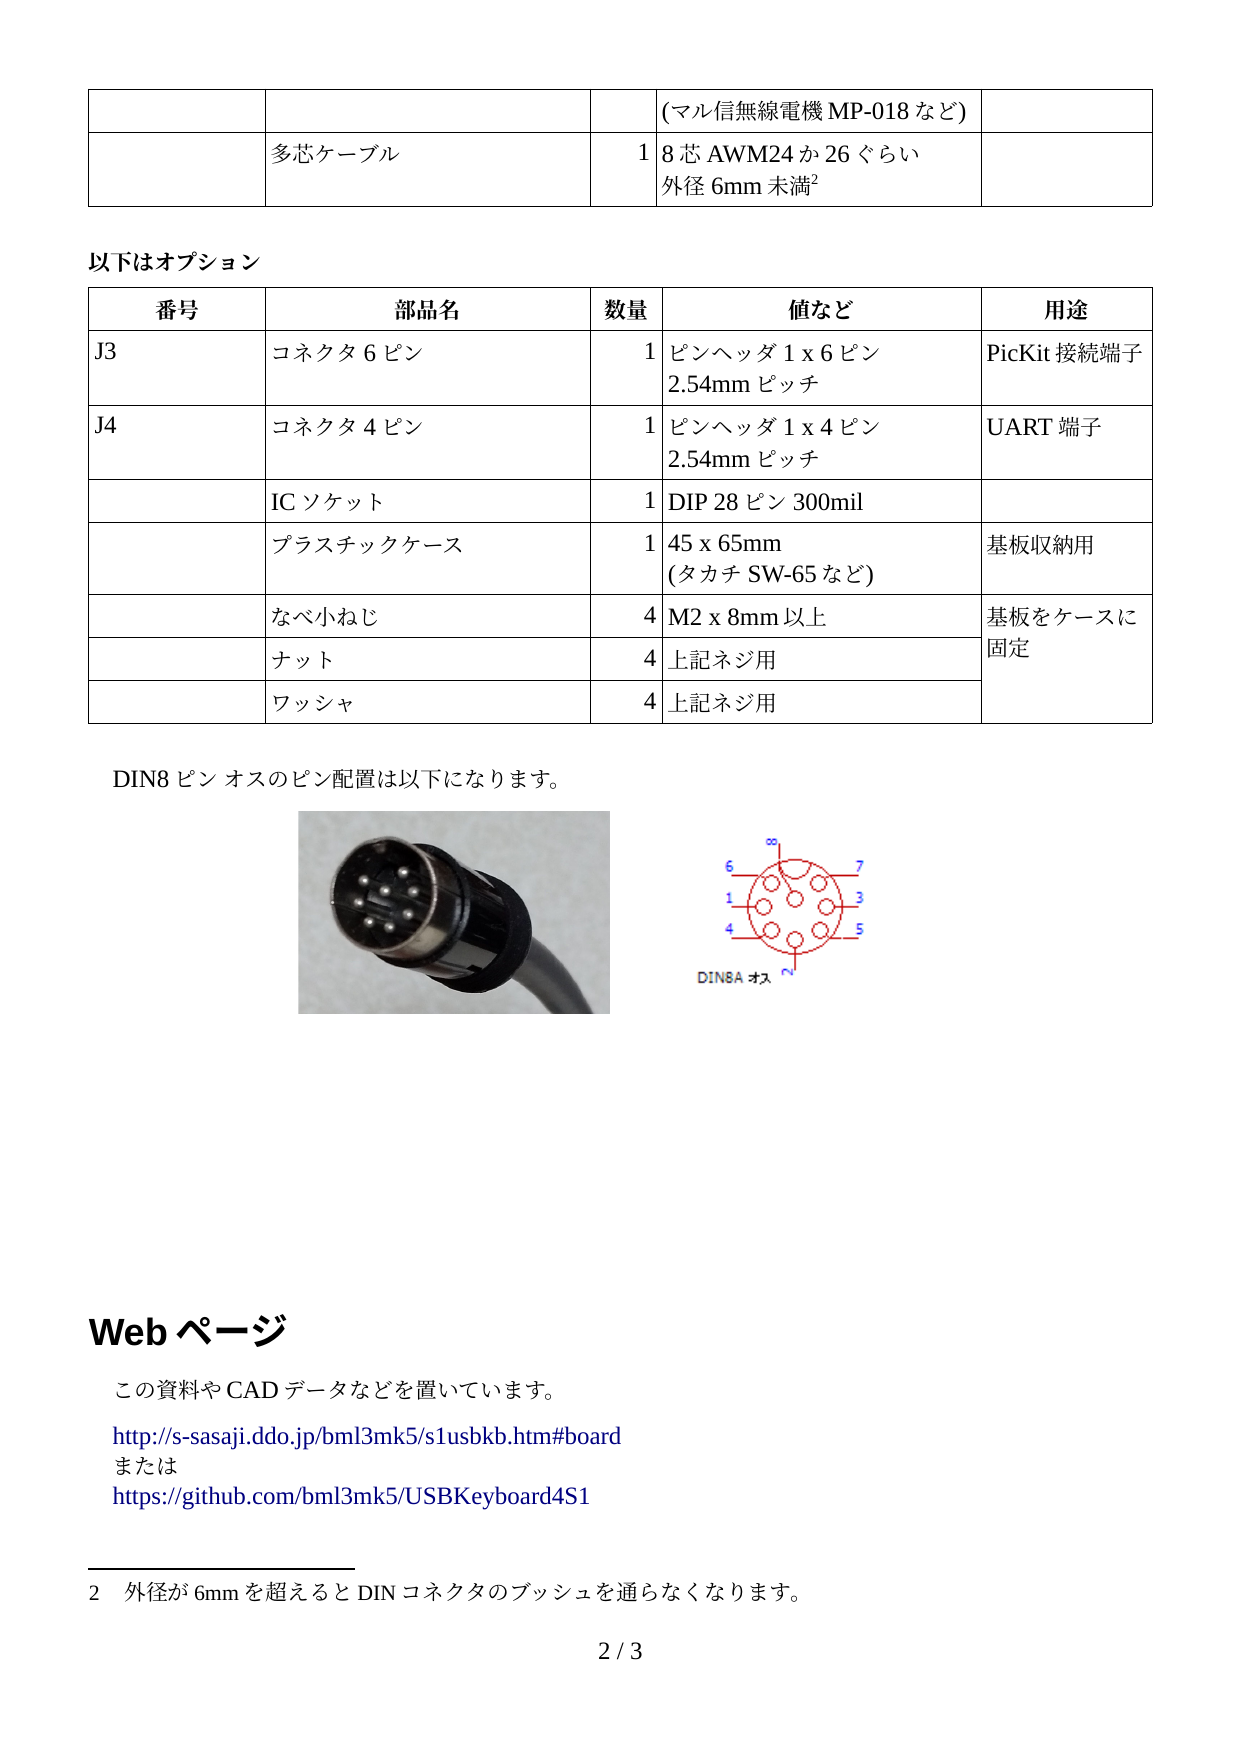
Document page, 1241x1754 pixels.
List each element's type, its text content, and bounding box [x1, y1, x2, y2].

text または [112, 1449, 1152, 1481]
table_cell 基板をケースに固定 [982, 595, 1152, 723]
table_cell [89, 480, 265, 522]
table_cell [89, 681, 265, 723]
table_cell [89, 523, 265, 594]
subtitle Webページ [88, 1301, 1152, 1356]
table_cell 多芯ケーブル [266, 133, 590, 206]
picture [298, 811, 610, 1014]
table_cell ナット [266, 638, 590, 680]
table_cell (マル信無線電機MP-018など) [657, 90, 981, 132]
table_cell 上記ネジ用 [663, 681, 981, 723]
table_cell 1 [591, 331, 662, 405]
table_header 値など [663, 288, 981, 330]
table_header 部品名 [266, 288, 590, 330]
table_cell ピンヘッダ 1 x 4ピン 2.54mmピッチ [663, 406, 981, 479]
table_cell コネクタ 6ピン [266, 331, 590, 405]
table_cell [982, 480, 1152, 522]
table_cell 上記ネジ用 [663, 638, 981, 680]
table_cell 4 [591, 681, 662, 723]
text DIN8ピン オスのピン配置は以下になります。 [88, 762, 1152, 793]
table_cell 4 [591, 638, 662, 680]
table_cell PicKit接続端子 [982, 331, 1152, 405]
table_header 数量 [591, 288, 662, 330]
table_cell ワッシャ [266, 681, 590, 723]
table_cell M2 x 8mm以上 [663, 595, 981, 637]
table_cell [591, 90, 656, 132]
table_cell [982, 90, 1152, 132]
table_cell [89, 595, 265, 637]
table_cell 1 [591, 406, 662, 479]
table_cell 4 [591, 595, 662, 637]
table_cell 45 x 65mm (タカチ SW-65など) [663, 523, 981, 594]
text この資料やCADデータなどを置いています。 [112, 1373, 1152, 1405]
table_cell J4 [89, 406, 265, 479]
table_cell ICソケット [266, 480, 590, 522]
table_cell DIP 28ピン 300mil [663, 480, 981, 522]
table_cell UART端子 [982, 406, 1152, 479]
text 以下はオプション [88, 245, 1152, 277]
table_cell なべ小ねじ [266, 595, 590, 637]
text https://github.com/bml3mk5/USBKeyboard4S1 [112, 1481, 1152, 1510]
table_cell 1 [591, 133, 656, 206]
table_header 用途 [982, 288, 1152, 330]
table_cell [89, 133, 265, 206]
table_cell プラスチックケース [266, 523, 590, 594]
picture [647, 817, 928, 1013]
text http://s-sasaji.ddo.jp/bml3mk5/s1usbkb.htm#board [112, 1421, 1152, 1449]
table_cell コネクタ 4ピン [266, 406, 590, 479]
table_header 番号 [89, 288, 265, 330]
table_cell [89, 90, 265, 132]
table_cell [89, 638, 265, 680]
table_cell ピンヘッダ 1 x 6ピン 2.54mmピッチ [663, 331, 981, 405]
table_cell J3 [89, 331, 265, 405]
table_cell [982, 133, 1152, 206]
table_cell 基板収納用 [982, 523, 1152, 594]
table_cell 8芯 AWM24か26ぐらい 外径 6mm未満 [657, 133, 981, 206]
table_cell 1 [591, 480, 662, 522]
table_cell 1 [591, 523, 662, 594]
table_cell [266, 90, 590, 132]
